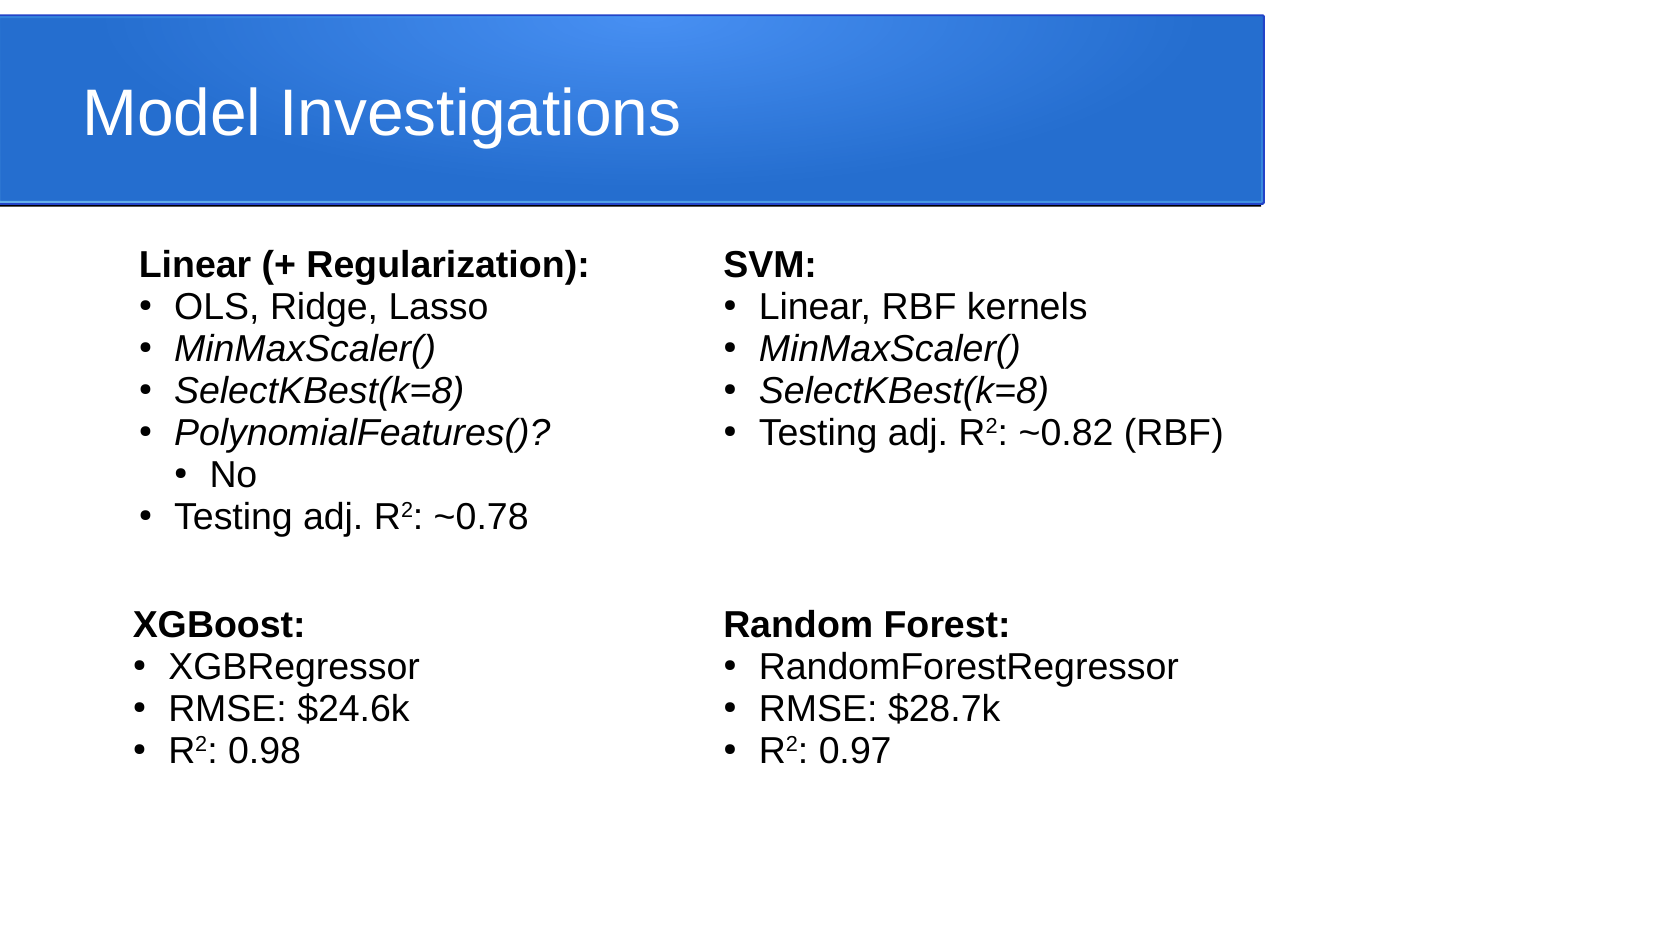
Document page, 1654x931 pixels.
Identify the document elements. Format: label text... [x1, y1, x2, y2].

text_box SVM: Linear, RBF kernels MinMaxScaler() SelectKBest(k=8) Testing adj. R2: ~0.82 (RBF) [708, 236, 1300, 461]
text_box Random Forest: RandomForestRegressor RMSE: $28.7k R2: 0.97 [708, 596, 1300, 822]
title Model Investigations [82, 35, 1235, 189]
text_box XGBoost: XGBRegressor RMSE: $24.6k R2: 0.98 [118, 596, 708, 822]
text_box Linear (+ Regularization): OLS, Ridge, Lasso MinMaxScaler() SelectKBest(k=8) PolynomialFeatures()? No Testing adj. R2: ~0.78 [124, 236, 715, 545]
